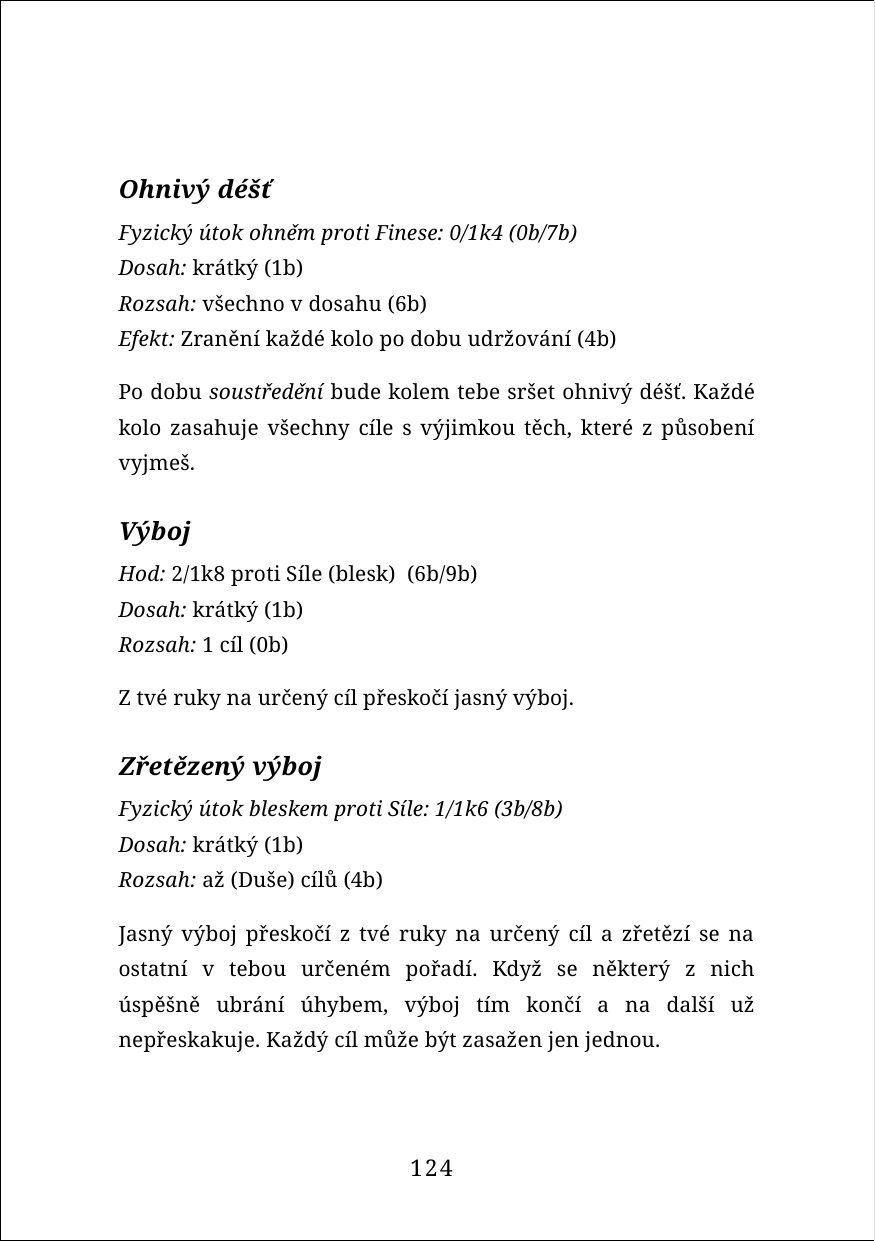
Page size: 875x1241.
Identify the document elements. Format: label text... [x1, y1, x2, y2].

text Fyzický útok bleskem proti Síle: 1/1k6 (3b/8b) Dosah: krátký (1b) Rozsah: až (Duše) cílů (4b) [118, 794, 756, 894]
text Po dobu soustředění bude kolem tebe sršet ohnivý déšť. Každé kolo zasahuje všechny cíle s výjimkou těch, které z působení vyjmeš. [118, 377, 756, 477]
subtitle Ohnivý déšť [118, 172, 756, 206]
subtitle Výboj [118, 513, 756, 547]
text Jasný výboj přeskočí z tvé ruky na určený cíl a zřetězí se na ostatní v tebou určeném pořadí. Když se některý z nich úspěšně ubrání úhybem, výboj tím končí a na další už nepřeskakuje. Každý cíl může být zasažen jen jednou. [118, 919, 756, 1054]
text Fyzický útok ohněm proti Finese: 0/1k4 (0b/7b) Dosah: krátký (1b) Rozsah: všechno v dosahu (6b) Efekt: Zranění každé kolo po dobu udržování (4b) [118, 218, 756, 353]
text Z tvé ruky na určený cíl přeskočí jasný výboj. [118, 683, 756, 712]
subtitle Zřetězený výboj [118, 748, 756, 783]
text Hod: 2/1k8 proti Síle (blesk) (6b/9b) Dosah: krátký (1b) Rozsah: 1 cíl (0b) [118, 559, 756, 659]
